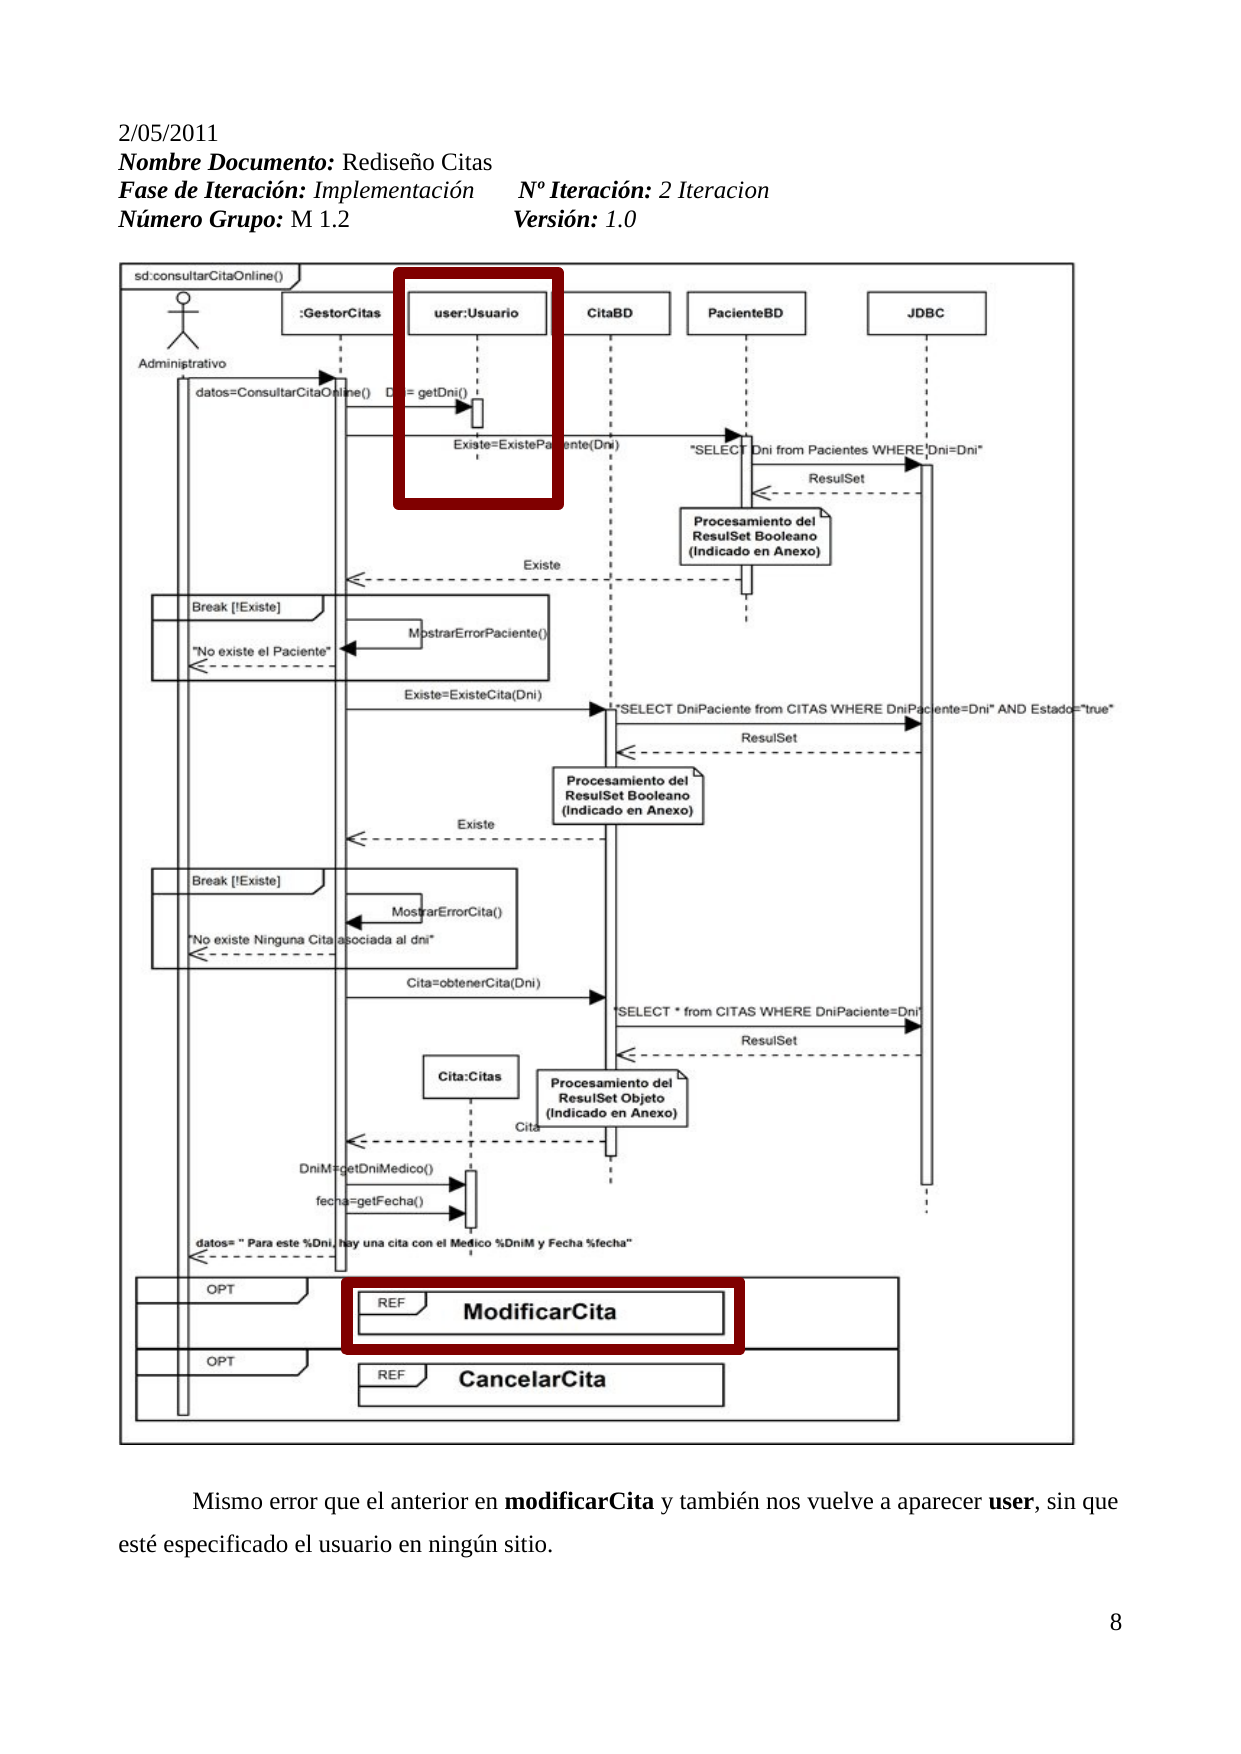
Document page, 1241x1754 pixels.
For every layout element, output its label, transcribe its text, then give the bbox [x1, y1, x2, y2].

picture [118, 262, 1123, 1445]
text Mismo error que el anterior en modificarCita y también nos vuelve a aparecer user, sin que esté especificado el usuario en ningún sitio. [118, 1486, 1122, 1558]
